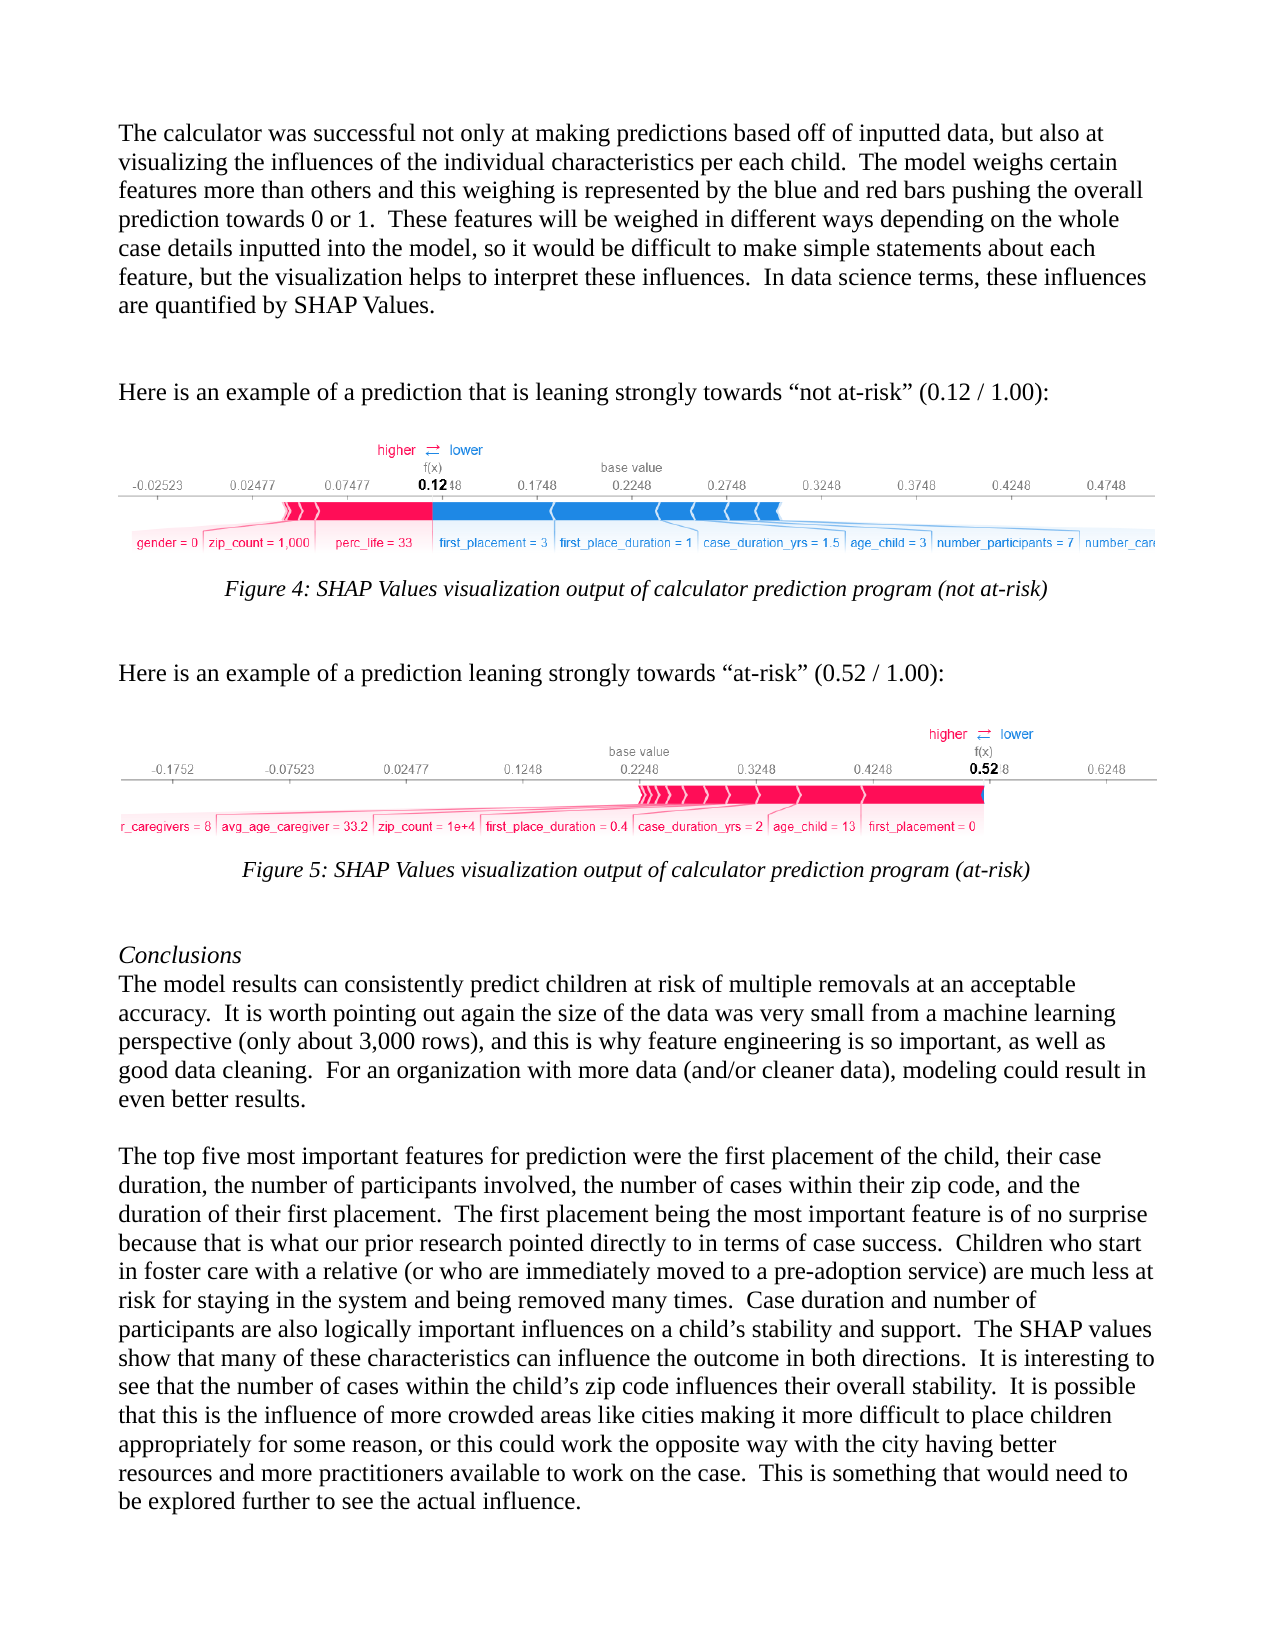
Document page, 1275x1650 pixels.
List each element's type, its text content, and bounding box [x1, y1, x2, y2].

text Here is an example of a prediction leaning strongly towards “at-risk” (0.52 / 1.00): [118, 658, 1157, 687]
text Figure 5: SHAP Values visualization output of calculator prediction program (at-risk) [118, 857, 1157, 883]
text Conclusions [118, 940, 1157, 969]
text Figure 4: SHAP Values visualization output of calculator prediction program (not at-risk) [118, 575, 1157, 601]
text The calculator was successful not only at making predictions based off of inputted data, but also at visualizing the influences of the individual characteristics per each child. The model weighs certain features more than others and this weighing is represented by the blue and red bars pushing the overall prediction towards 0 or 1. These features will be weighed in different ways depending on the whole case details inputted into the model, so it would be difficult to make simple statements about each feature, but the visualization helps to interpret these influences. In data science terms, these influences are quantified by SHAP Values. [118, 118, 1157, 319]
picture [118, 434, 1157, 575]
text The model results can consistently predict children at risk of multiple removals at an acceptable accuracy. It is worth pointing out again the size of the data was very small from a machine learning perspective (only about 3,000 rows), and this is why feature engineering is so important, as well as good data cleaning. For an organization with more data (and/or cleaner data), modeling could result in even better results. [118, 969, 1157, 1113]
text The top five most important features for prediction were the first placement of the child, their case duration, the number of participants involved, the number of cases within their zip code, and the duration of their first placement. The first placement being the most important feature is of no surprise because that is what our prior research pointed directly to in terms of case success. Children who start in foster care with a relative (or who are immediately moved to a pre-adoption service) are much less at risk for staying in the system and being removed many times. Case duration and number of participants are also logically important influences on a child’s stability and support. The SHAP values show that many of these characteristics can influence the outcome in both directions. It is interesting to see that the number of cases within the child’s zip code influences their overall stability. It is possible that this is the influence of more crowded areas like cities making it more difficult to place children appropriately for some reason, or this could work the opposite way with the city having better resources and more practitioners available to work on the case. This is something that would need to be explored further to see the actual influence. [118, 1141, 1157, 1515]
text Here is an example of a prediction that is leaning strongly towards “not at-risk” (0.12 / 1.00): [118, 377, 1157, 406]
picture [118, 716, 1157, 857]
